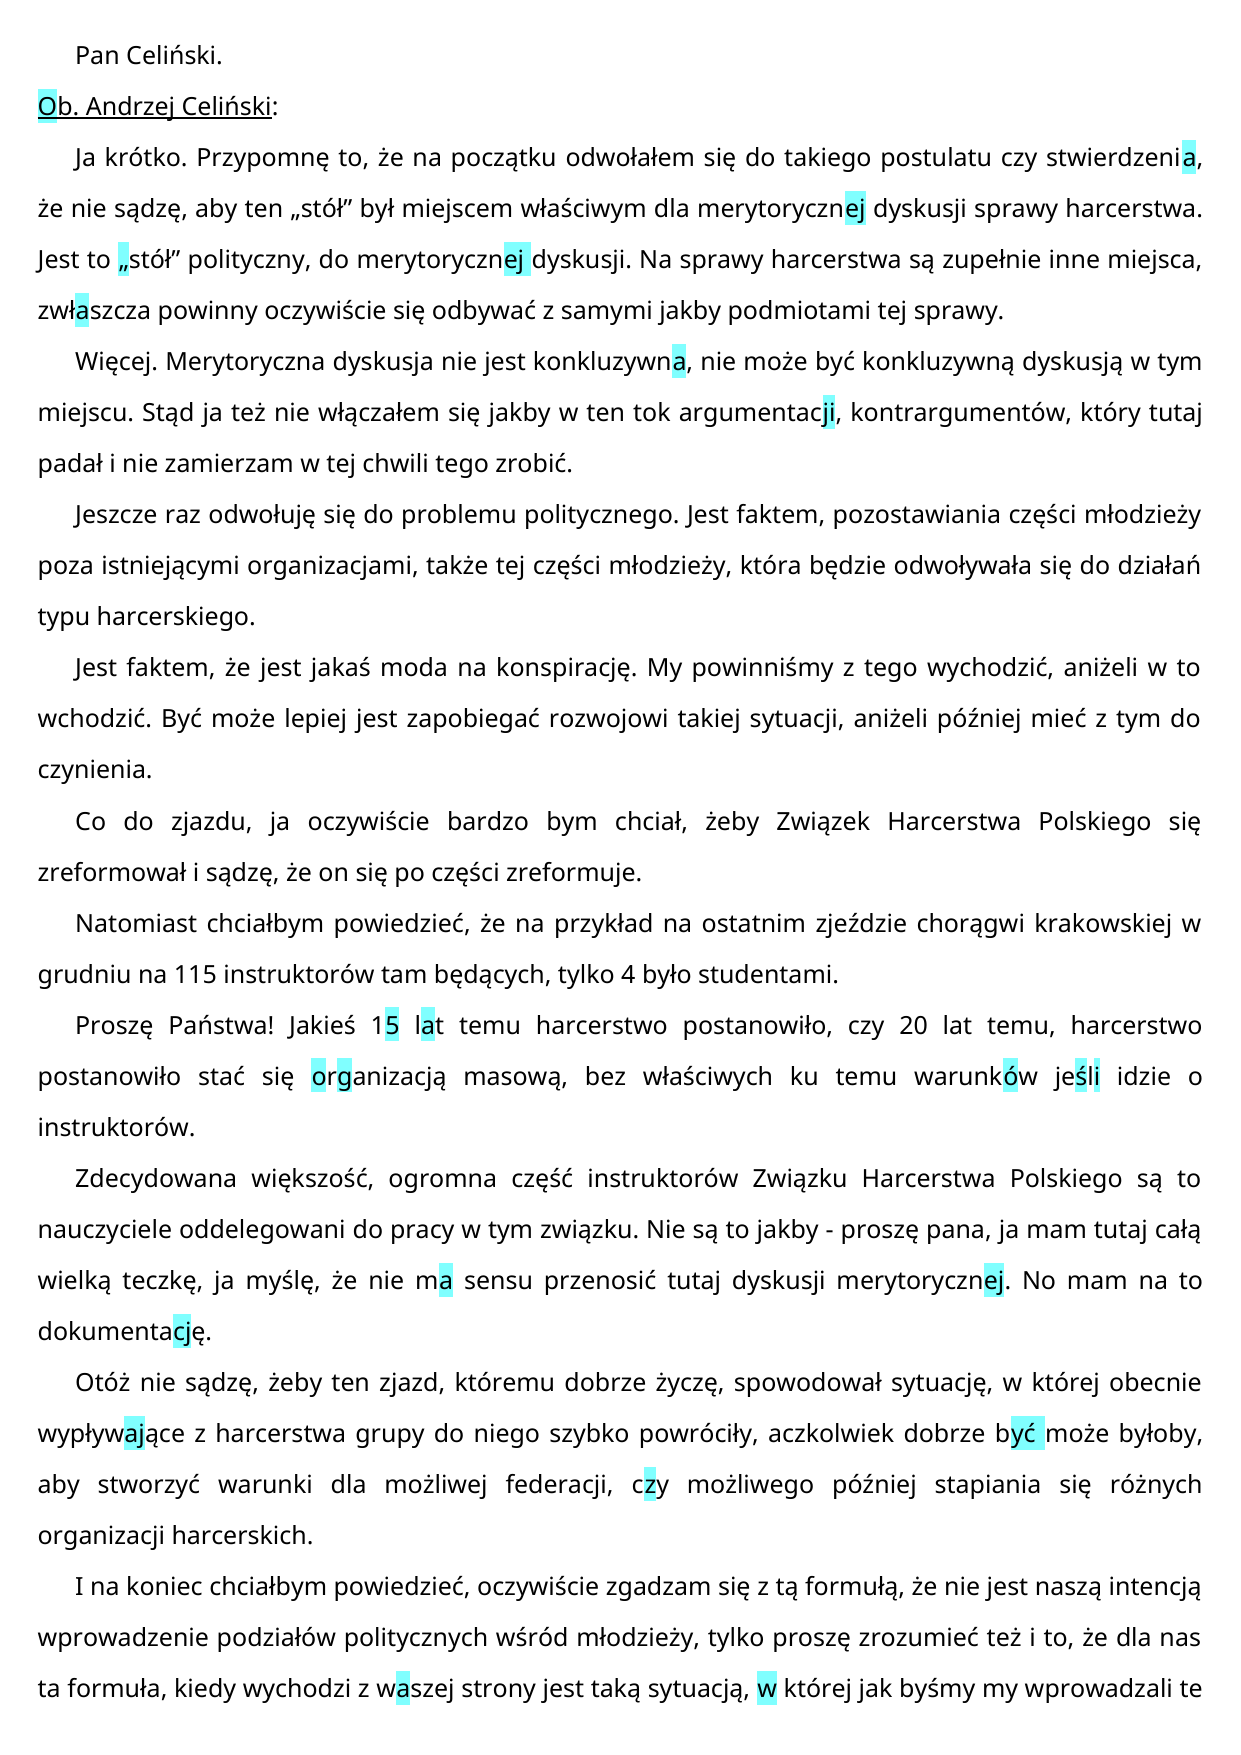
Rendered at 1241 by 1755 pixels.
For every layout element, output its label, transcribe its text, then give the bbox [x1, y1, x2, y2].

text Jeszcze raz odwołuję się do problemu politycznego. Jest faktem, pozostawiania części młodzieży poza istniejącymi organizacjami, także tej części młodzieży, która będzie odwoływała się do działań typu harcerskiego. [37, 497, 1203, 633]
text Pan Celiński. [37, 37, 1203, 72]
text Zdecydowana większość, ogromna część instruktorów Związku Harcerstwa Polskiego są to nauczyciele oddelegowani do pracy w tym związku. Nie są to jakby - proszę pana, ja mam tutaj całą wielką teczkę, ja myślę, że nie ma sensu przenosić tutaj dyskusji merytorycznej. No mam na to dokumentację. [37, 1160, 1203, 1348]
text Jest faktem, że jest jakaś moda na konspirację. My powinniśmy z tego wychodzić, aniżeli w to wchodzić. Być może lepiej jest zapobiegać rozwojowi takiej sytuacji, aniżeli później mieć z tym do czynienia. [37, 650, 1203, 786]
text Otóż nie sądzę, żeby ten zjazd, któremu dobrze życzę, spowodował sytuację, w której obecnie wypływające z harcerstwa grupy do niego szybko powróciły, aczkolwiek dobrze być może byłoby, aby stworzyć warunki dla możliwej federacji, czy możliwego później stapiania się różnych organizacji harcerskich. [37, 1364, 1203, 1552]
text Natomiast chciałbym powiedzieć, że na przykład na ostatnim zjeździe chorągwi krakowskiej w grudniu na 115 instruktorów tam będących, tylko 4 było studentami. [37, 905, 1203, 990]
text Więcej. Merytoryczna dyskusja nie jest konkluzywna, nie może być konkluzywną dyskusją w tym miejscu. Stąd ja też nie włączałem się jakby w ten tok argumentacji, kontrargumentów, który tutaj padał i nie zamierzam w tej chwili tego zrobić. [37, 344, 1203, 480]
text Ja krótko. Przypomnę to, że na początku odwołałem się do takiego postulatu czy stwierdzenia, że nie sądzę, aby ten „stół” był miejscem właściwym dla merytorycznej dyskusji sprawy harcerstwa. Jest to „stół” polityczny, do merytorycznej dyskusji. Na sprawy harcerstwa są zupełnie inne miejsca, zwłaszcza powinny oczywiście się odbywać z samymi jakby podmiotami tej sprawy. [37, 139, 1203, 327]
text I na koniec chciałbym powiedzieć, oczywiście zgadzam się z tą formułą, że nie jest naszą intencją wprowadzenie podziałów politycznych wśród młodzieży, tylko proszę zrozumieć też i to, że dla nas ta formuła, kiedy wychodzi z waszej strony jest taką sytuacją, w której jak byśmy my wprowadzali te [37, 1569, 1203, 1705]
text Ob. Andrzej Celiński: [37, 88, 1203, 123]
text Proszę Państwa! Jakieś 15 lat temu harcerstwo postanowiło, czy 20 lat temu, harcerstwo postanowiło stać się organizacją masową, bez właściwych ku temu warunków jeśli idzie o instruktorów. [37, 1007, 1203, 1143]
text Co do zjazdu, ja oczywiście bardzo bym chciał, żeby Związek Harcerstwa Polskiego się zreformował i sądzę, że on się po części zreformuje. [37, 803, 1203, 888]
